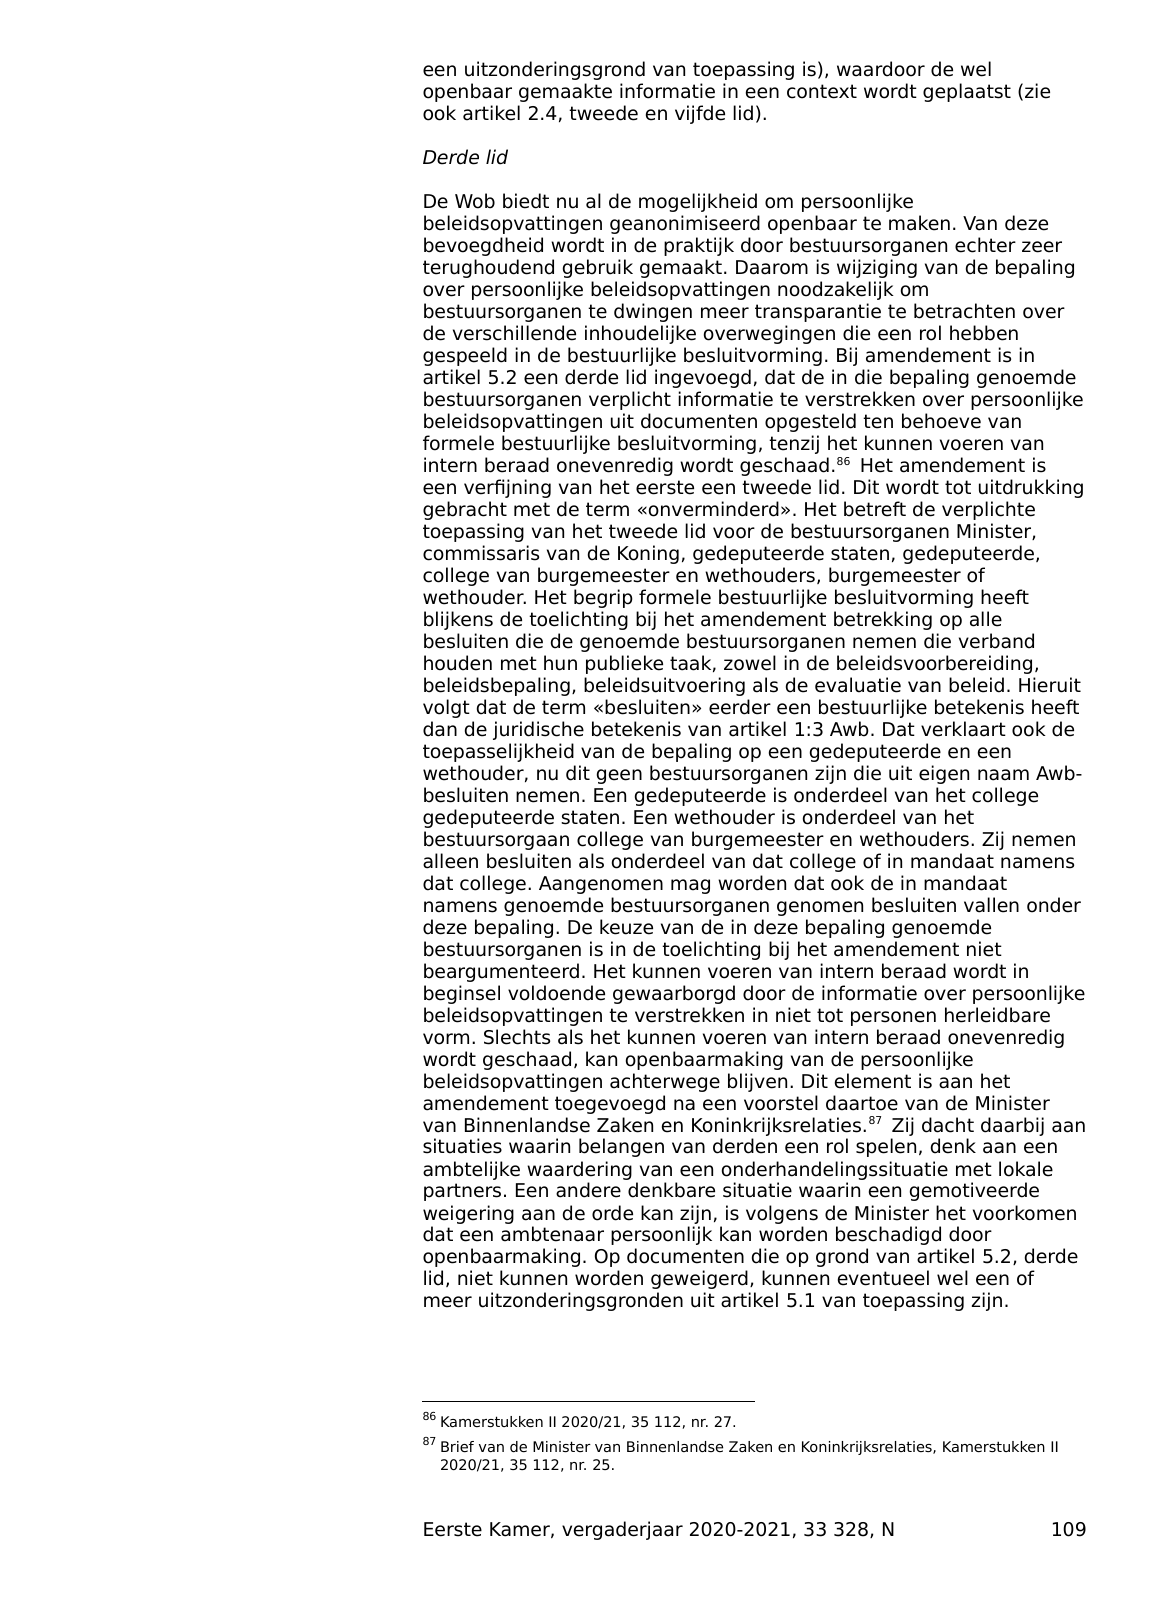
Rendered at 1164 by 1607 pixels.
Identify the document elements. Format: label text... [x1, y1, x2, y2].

text Brief van de Minister van Binnenlandse Zaken en Koninkrijksrelaties, Kamerstukken II 2020/21, 35 112, nr. 25. [422, 1435, 1087, 1474]
text Kamerstukken II 2020/21, 35 112, nr. 27. [422, 1410, 1087, 1432]
text een uitzonderingsgrond van toepassing is), waardoor de wel openbaar gemaakte informatie in een context wordt geplaatst (zie ook artikel 2.4, tweede en vijfde lid). [422, 59, 1087, 125]
subtitle Derde lid [422, 147, 1087, 169]
text De Wob biedt nu al de mogelijkheid om persoonlijke beleidsopvattingen geanonimiseerd openbaar te maken. Van deze bevoegdheid wordt in de praktijk door bestuursorganen echter zeer terughoudend gebruik gemaakt. Daarom is wijziging van de bepaling over persoonlijke beleidsopvattingen noodzakelijk om bestuursorganen te dwingen meer transparantie te betrachten over de verschillende inhoudelijke overwegingen die een rol hebben gespeeld in de bestuurlijke besluitvorming. Bij amendement is in artikel 5.2 een derde lid ingevoegd, dat de in die bepaling genoemde bestuursorganen verplicht informatie te verstrekken over persoonlijke beleidsopvattingen uit documenten opgesteld ten behoeve van formele bestuurlijke besluitvorming, tenzij het kunnen voeren van intern beraad onevenredig wordt geschaad. Het amendement is een verfijning van het eerste een tweede lid. Dit wordt tot uitdrukking gebracht met de term «onverminderd». Het betreft de verplichte toepassing van het tweede lid voor de bestuursorganen Minister, commissaris van de Koning, gedeputeerde staten, gedeputeerde, college van burgemeester en wethouders, burgemeester of wethouder. Het begrip formele bestuurlijke besluitvorming heeft blijkens de toelichting bij het amendement betrekking op alle besluiten die de genoemde bestuursorganen nemen die verband houden met hun publieke taak, zowel in de beleidsvoorbereiding, beleidsbepaling, beleidsuitvoering als de evaluatie van beleid. Hieruit volgt dat de term «besluiten» eerder een bestuurlijke betekenis heeft dan de juridische betekenis van artikel 1:3 Awb. Dat verklaart ook de toepasselijkheid van de bepaling op een gedeputeerde en een wethouder, nu dit geen bestuursorganen zijn die uit eigen naam Awb-besluiten nemen. Een gedeputeerde is onderdeel van het college gedeputeerde staten. Een wethouder is onderdeel van het bestuursorgaan college van burgemeester en wethouders. Zij nemen alleen besluiten als onderdeel van dat college of in mandaat namens dat college. Aangenomen mag worden dat ook de in mandaat namens genoemde bestuursorganen genomen besluiten vallen onder deze bepaling. De keuze van de in deze bepaling genoemde bestuursorganen is in de toelichting bij het amendement niet beargumenteerd. Het kunnen voeren van intern beraad wordt in beginsel voldoende gewaarborgd door de informatie over persoonlijke beleidsopvattingen te verstrekken in niet tot personen herleidbare vorm. Slechts als het kunnen voeren van intern beraad onevenredig wordt geschaad, kan openbaarmaking van de persoonlijke beleidsopvattingen achterwege blijven. Dit element is aan het amendement toegevoegd na een voorstel daartoe van de Minister van Binnenlandse Zaken en Koninkrijksrelaties. Zij dacht daarbij aan situaties waarin belangen van derden een rol spelen, denk aan een ambtelijke waardering van een onderhandelingssituatie met lokale partners. Een andere denkbare situatie waarin een gemotiveerde weigering aan de orde kan zijn, is volgens de Minister het voorkomen dat een ambtenaar persoonlijk kan worden beschadigd door openbaarmaking. Op documenten die op grond van artikel 5.2, derde lid, niet kunnen worden geweigerd, kunnen eventueel wel een of meer uitzonderingsgronden uit artikel 5.1 van toepassing zijn. [422, 191, 1087, 1312]
